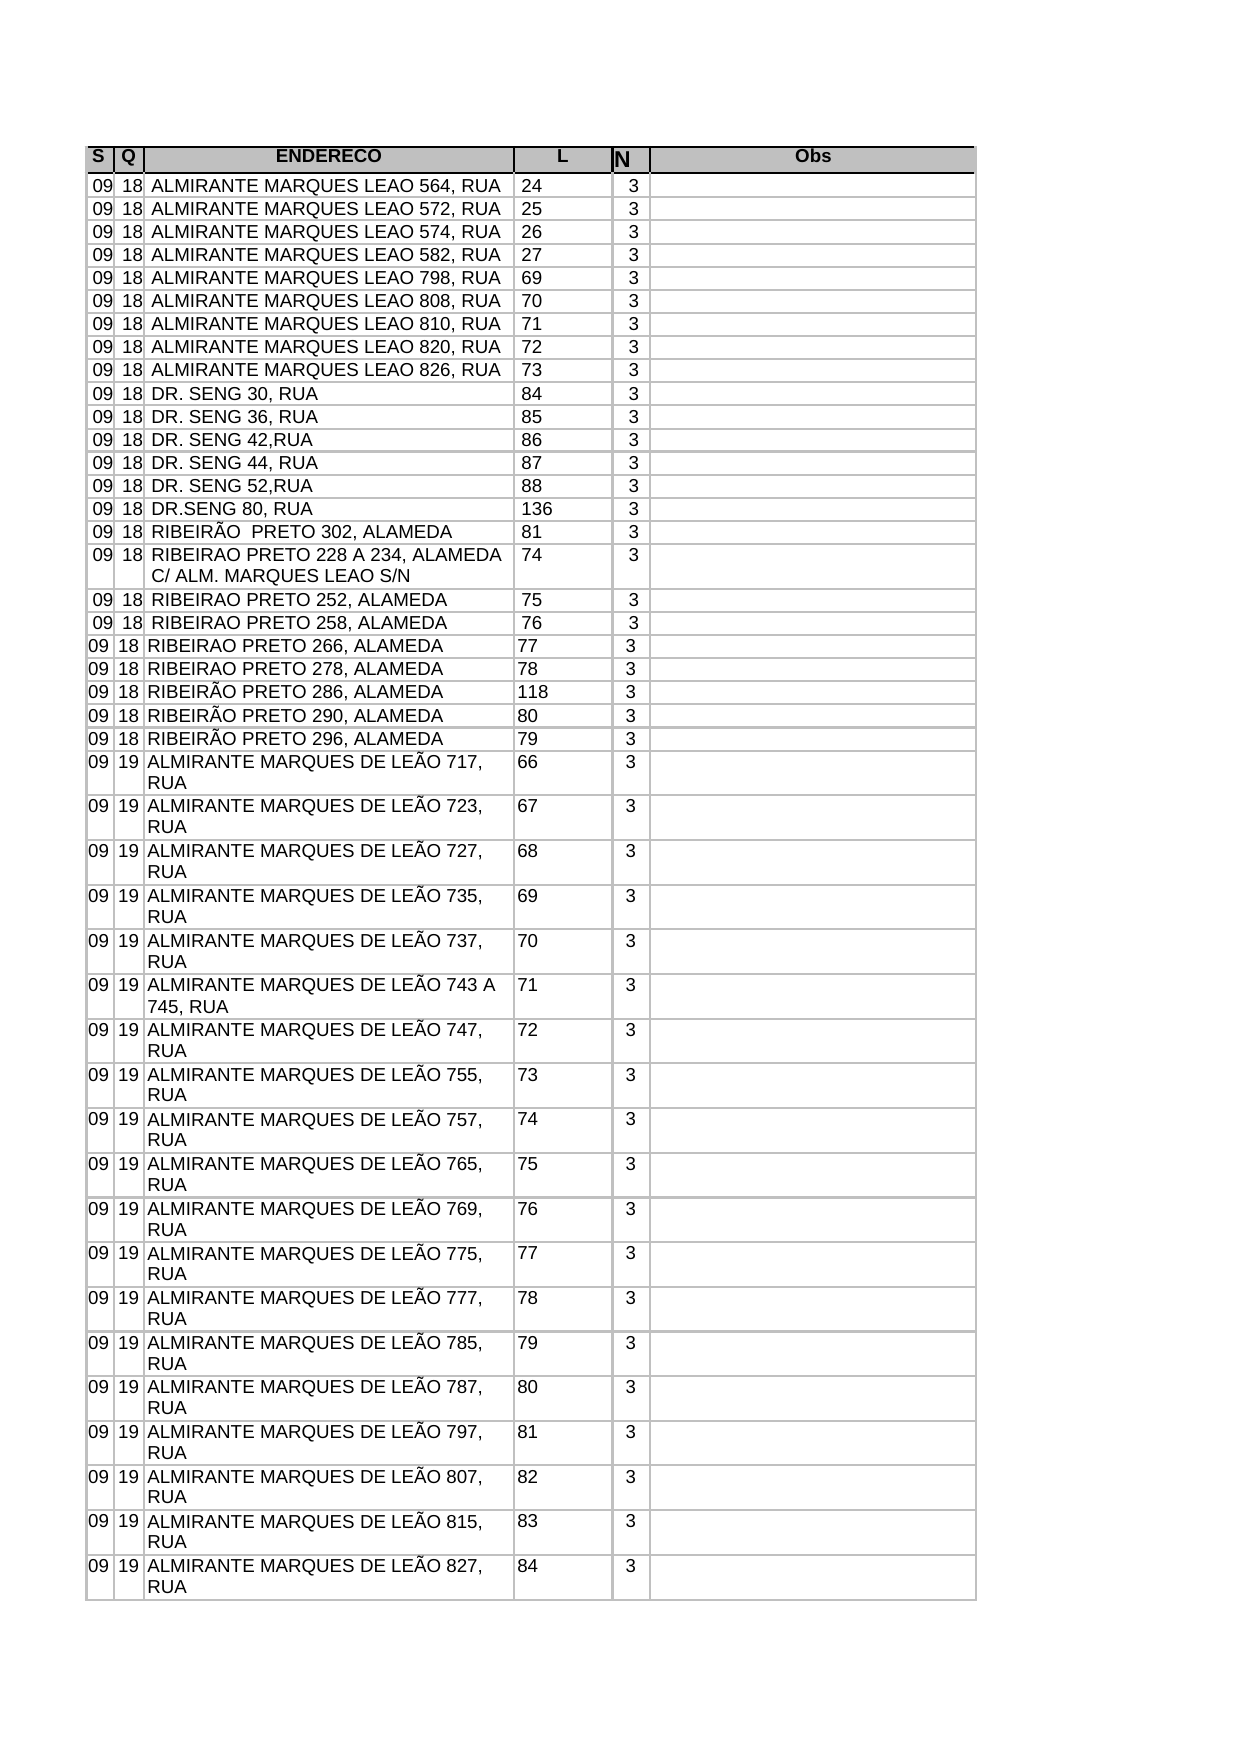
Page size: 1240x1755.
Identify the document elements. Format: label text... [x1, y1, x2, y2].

table_cell 3 [614, 796, 649, 839]
table_cell 18 [115, 174, 143, 196]
table_cell 74 [515, 545, 611, 588]
table_cell [651, 705, 975, 726]
table_cell [651, 337, 975, 358]
table_cell 3 [614, 545, 649, 588]
table_cell ALMIRANTE MARQUES DE LEÃO 769, RUA [145, 1199, 513, 1241]
table_cell 3 [614, 975, 649, 1018]
table_cell ALMIRANTE MARQUES LEAO 808, RUA [145, 291, 513, 312]
table_cell 27 [515, 245, 611, 266]
table_cell 71 [515, 975, 611, 1018]
table_cell 69 [515, 886, 611, 928]
table_cell 118 [515, 682, 611, 703]
table_cell ALMIRANTE MARQUES DE LEÃO 815, RUA [145, 1511, 513, 1554]
table_cell 3 [614, 1064, 649, 1107]
table_cell 09 [88, 752, 113, 794]
table_header Obs [651, 148, 974, 172]
table_cell [651, 314, 975, 335]
table_cell 18 [115, 430, 143, 450]
table_cell RIBEIRAO PRETO 258, ALAMEDA [145, 613, 513, 634]
table_cell [651, 522, 975, 543]
table_cell 18 [115, 682, 143, 703]
table_cell 3 [614, 1333, 649, 1375]
table_header ENDERECO [145, 148, 513, 172]
table_cell 19 [115, 841, 143, 883]
table_cell ALMIRANTE MARQUES DE LEÃO 717, RUA [145, 752, 513, 794]
table_cell 69 [515, 268, 611, 289]
table_cell [651, 360, 975, 381]
table_cell 26 [515, 221, 611, 242]
table_cell 18 [115, 337, 143, 358]
table_cell 78 [515, 659, 611, 680]
table_cell 09 [88, 174, 113, 196]
table_header L [515, 148, 611, 172]
table_cell 18 [115, 314, 143, 335]
table_cell 18 [115, 522, 143, 543]
table_cell 3 [614, 499, 649, 520]
table_cell [651, 1199, 975, 1241]
table_cell 19 [115, 930, 143, 973]
table_cell [651, 1511, 975, 1554]
table_cell 09 [88, 729, 113, 749]
table_cell 3 [614, 590, 649, 611]
table_cell 09 [88, 886, 113, 928]
table_cell [651, 1288, 975, 1330]
table_cell DR. SENG 44, RUA [145, 453, 513, 473]
table_header S [88, 148, 113, 172]
table_cell ALMIRANTE MARQUES LEAO 826, RUA [145, 360, 513, 381]
table_cell 3 [614, 1243, 649, 1286]
table_cell 09 [88, 1109, 113, 1152]
table_cell 83 [515, 1511, 611, 1554]
table_cell ALMIRANTE MARQUES DE LEÃO 723, RUA [145, 796, 513, 839]
table_cell 19 [115, 886, 143, 928]
table_cell 24 [515, 174, 611, 196]
table_cell [651, 174, 975, 196]
table_cell 18 [115, 406, 143, 427]
table_cell 3 [614, 245, 649, 266]
table_cell [651, 590, 975, 611]
table_cell 88 [515, 476, 611, 497]
table_cell DR. SENG 42,RUA [145, 430, 513, 450]
table_cell RIBEIRAO PRETO 278, ALAMEDA [145, 659, 513, 680]
table_cell 18 [115, 705, 143, 726]
table_cell 19 [115, 1466, 143, 1509]
table_cell 19 [115, 1288, 143, 1330]
table_cell [651, 198, 975, 219]
table_cell [651, 636, 975, 657]
table_cell 3 [614, 613, 649, 634]
table_cell [651, 1333, 975, 1375]
table_cell ALMIRANTE MARQUES DE LEÃO 727, RUA [145, 841, 513, 883]
table_cell 09 [88, 453, 113, 473]
table_cell 18 [115, 360, 143, 381]
table_cell 09 [88, 1064, 113, 1107]
table_cell 09 [88, 1020, 113, 1062]
table_cell [651, 729, 975, 749]
table_cell 09 [88, 1243, 113, 1286]
table_cell 79 [515, 1333, 611, 1375]
table_cell 09 [88, 636, 113, 657]
table_cell 09 [88, 590, 113, 611]
table_cell ALMIRANTE MARQUES DE LEÃO 765, RUA [145, 1154, 513, 1196]
table_cell 09 [88, 659, 113, 680]
table_cell 84 [515, 383, 611, 404]
table_cell 19 [115, 752, 143, 794]
table_cell 3 [614, 705, 649, 726]
table_cell 09 [88, 930, 113, 973]
table_cell 09 [88, 268, 113, 289]
table_cell [651, 499, 975, 520]
table_cell 09 [88, 291, 113, 312]
table_cell 09 [88, 1288, 113, 1330]
table_cell [651, 291, 975, 312]
table_cell [651, 886, 975, 928]
table_cell 19 [115, 1511, 143, 1554]
table_cell 09 [88, 1511, 113, 1554]
table_cell [651, 975, 975, 1018]
table_cell 3 [614, 886, 649, 928]
table_cell 87 [515, 453, 611, 473]
table_cell 09 [88, 841, 113, 883]
table_cell 19 [115, 1377, 143, 1420]
table_cell 3 [614, 268, 649, 289]
table_cell [651, 221, 975, 242]
table_cell 80 [515, 1377, 611, 1420]
table_cell ALMIRANTE MARQUES DE LEÃO 775, RUA [145, 1243, 513, 1286]
table_cell DR.SENG 80, RUA [145, 499, 513, 520]
table_cell 3 [614, 337, 649, 358]
table_cell 18 [115, 383, 143, 404]
table_cell 3 [614, 841, 649, 883]
table_cell 09 [88, 337, 113, 358]
table_cell 3 [614, 221, 649, 242]
table_cell 18 [115, 453, 143, 473]
table_cell 3 [614, 406, 649, 427]
table_cell 09 [88, 1199, 113, 1241]
table_cell [651, 752, 975, 794]
table_cell ALMIRANTE MARQUES LEAO 820, RUA [145, 337, 513, 358]
table_cell 3 [614, 476, 649, 497]
table_cell 3 [614, 930, 649, 973]
table_cell 85 [515, 406, 611, 427]
table_cell 09 [88, 613, 113, 634]
table_cell 18 [115, 245, 143, 266]
table_cell 71 [515, 314, 611, 335]
table_cell ALMIRANTE MARQUES DE LEÃO 757, RUA [145, 1109, 513, 1152]
table_cell 09 [88, 1556, 113, 1598]
table_cell 3 [614, 360, 649, 381]
table_cell 18 [115, 476, 143, 497]
table_cell 3 [614, 1556, 649, 1598]
table_header N [614, 148, 649, 172]
table_cell 81 [515, 522, 611, 543]
table_cell 76 [515, 1199, 611, 1241]
table_cell [651, 245, 975, 266]
table_cell RIBEIRAO PRETO 228 A 234, ALAMEDA C/ ALM. MARQUES LEAO S/N [145, 545, 513, 588]
table_cell ALMIRANTE MARQUES DE LEÃO 747, RUA [145, 1020, 513, 1062]
table_cell ALMIRANTE MARQUES LEAO 582, RUA [145, 245, 513, 266]
table_cell 19 [115, 1064, 143, 1107]
table_cell ALMIRANTE MARQUES LEAO 574, RUA [145, 221, 513, 242]
table_cell DR. SENG 30, RUA [145, 383, 513, 404]
table_cell 18 [115, 729, 143, 749]
table_cell [651, 930, 975, 973]
table_cell 09 [88, 1422, 113, 1464]
table_cell 25 [515, 198, 611, 219]
table_cell 18 [115, 659, 143, 680]
table_cell 09 [88, 476, 113, 497]
table_cell ALMIRANTE MARQUES DE LEÃO 737, RUA [145, 930, 513, 973]
table_cell 09 [88, 1333, 113, 1375]
table_cell RIBEIRAO PRETO 252, ALAMEDA [145, 590, 513, 611]
table_cell 3 [614, 1377, 649, 1420]
table_cell ALMIRANTE MARQUES DE LEÃO 797, RUA [145, 1422, 513, 1464]
table_cell 70 [515, 930, 611, 973]
table_cell 84 [515, 1556, 611, 1598]
table_cell 09 [88, 1466, 113, 1509]
table_cell 66 [515, 752, 611, 794]
table_cell ALMIRANTE MARQUES DE LEÃO 807, RUA [145, 1466, 513, 1509]
table_cell [651, 841, 975, 883]
table_cell [651, 406, 975, 427]
table_cell [651, 682, 975, 703]
table_cell 72 [515, 337, 611, 358]
table_cell 18 [115, 291, 143, 312]
table_cell 80 [515, 705, 611, 726]
table_cell 19 [115, 1109, 143, 1152]
table_cell 77 [515, 1243, 611, 1286]
table_cell 3 [614, 659, 649, 680]
table_cell ALMIRANTE MARQUES DE LEÃO 755, RUA [145, 1064, 513, 1107]
table_cell 3 [614, 430, 649, 450]
table_cell 09 [88, 1377, 113, 1420]
table_cell 19 [115, 1199, 143, 1241]
table_cell 3 [614, 1288, 649, 1330]
table_cell 09 [88, 245, 113, 266]
table_cell 3 [614, 1199, 649, 1241]
table_cell [651, 383, 975, 404]
table_cell [651, 1109, 975, 1152]
table_cell 70 [515, 291, 611, 312]
table_cell ALMIRANTE MARQUES DE LEÃO 743 A 745, RUA [145, 975, 513, 1018]
table_header Q [115, 148, 143, 172]
table_cell 09 [88, 198, 113, 219]
table_cell 18 [115, 545, 143, 588]
table_cell 18 [115, 268, 143, 289]
table_cell 09 [88, 796, 113, 839]
table_cell 3 [614, 383, 649, 404]
table_cell 82 [515, 1466, 611, 1509]
table_cell 78 [515, 1288, 611, 1330]
table_cell ALMIRANTE MARQUES DE LEÃO 785, RUA [145, 1333, 513, 1375]
table_cell 75 [515, 1154, 611, 1196]
table_cell [651, 1377, 975, 1420]
table_cell 3 [614, 1422, 649, 1464]
table_cell 75 [515, 590, 611, 611]
table_cell 09 [88, 522, 113, 543]
table_cell 19 [115, 796, 143, 839]
table_cell 09 [88, 975, 113, 1018]
table_cell ALMIRANTE MARQUES DE LEÃO 827, RUA [145, 1556, 513, 1598]
table_cell RIBEIRÃO PRETO 302, ALAMEDA [145, 522, 513, 543]
table_cell 19 [115, 1243, 143, 1286]
table_cell 18 [115, 613, 143, 634]
table_cell [651, 1422, 975, 1464]
table_cell ALMIRANTE MARQUES DE LEÃO 735, RUA [145, 886, 513, 928]
table_cell 81 [515, 1422, 611, 1464]
table_cell 18 [115, 221, 143, 242]
table_cell 09 [88, 221, 113, 242]
table_cell [651, 268, 975, 289]
table_cell [651, 659, 975, 680]
table_cell 19 [115, 1154, 143, 1196]
table_cell 67 [515, 796, 611, 839]
table_cell 19 [115, 1556, 143, 1598]
table_cell ALMIRANTE MARQUES LEAO 564, RUA [145, 174, 513, 196]
table_cell 3 [614, 291, 649, 312]
table_cell 3 [614, 198, 649, 219]
table_cell [651, 613, 975, 634]
table_cell 3 [614, 453, 649, 473]
table_cell 86 [515, 430, 611, 450]
table_cell 09 [88, 314, 113, 335]
table_cell 68 [515, 841, 611, 883]
table_cell 77 [515, 636, 611, 657]
table_cell [651, 476, 975, 497]
table_cell 09 [88, 430, 113, 450]
table_cell 73 [515, 360, 611, 381]
table_cell RIBEIRAO PRETO 266, ALAMEDA [145, 636, 513, 657]
table_cell 09 [88, 499, 113, 520]
table_cell 19 [115, 975, 143, 1018]
table_cell [651, 545, 975, 588]
table_cell [651, 1020, 975, 1062]
table_cell 19 [115, 1422, 143, 1464]
table_cell 3 [614, 682, 649, 703]
table_cell DR. SENG 52,RUA [145, 476, 513, 497]
table_cell ALMIRANTE MARQUES DE LEÃO 787, RUA [145, 1377, 513, 1420]
table_cell 18 [115, 590, 143, 611]
table_cell 09 [88, 406, 113, 427]
table_cell 19 [115, 1333, 143, 1375]
table_cell 09 [88, 1154, 113, 1196]
table_cell 3 [614, 522, 649, 543]
table_cell [651, 1466, 975, 1509]
table_cell [651, 796, 975, 839]
table_cell 74 [515, 1109, 611, 1152]
table_cell 3 [614, 1109, 649, 1152]
table_cell 18 [115, 198, 143, 219]
table_cell [651, 1556, 975, 1598]
table_cell 3 [614, 1020, 649, 1062]
table_cell 09 [88, 360, 113, 381]
table_cell RIBEIRÃO PRETO 296, ALAMEDA [145, 729, 513, 749]
table_cell ALMIRANTE MARQUES LEAO 572, RUA [145, 198, 513, 219]
table_cell 19 [115, 1020, 143, 1062]
table_cell [651, 453, 975, 473]
table_cell 79 [515, 729, 611, 749]
table_cell 09 [88, 705, 113, 726]
table_cell 18 [115, 636, 143, 657]
table_cell 3 [614, 1154, 649, 1196]
table_cell ALMIRANTE MARQUES LEAO 798, RUA [145, 268, 513, 289]
table_cell ALMIRANTE MARQUES DE LEÃO 777, RUA [145, 1288, 513, 1330]
table_cell 3 [614, 729, 649, 749]
table_cell 136 [515, 499, 611, 520]
table_cell 76 [515, 613, 611, 634]
table_cell [651, 1154, 975, 1196]
table_cell 72 [515, 1020, 611, 1062]
table_cell 18 [115, 499, 143, 520]
table_cell RIBEIRÃO PRETO 290, ALAMEDA [145, 705, 513, 726]
table_cell 73 [515, 1064, 611, 1107]
table_cell ALMIRANTE MARQUES LEAO 810, RUA [145, 314, 513, 335]
table_cell 3 [614, 174, 649, 196]
table_cell [651, 1243, 975, 1286]
table_cell 3 [614, 1511, 649, 1554]
table_cell 3 [614, 752, 649, 794]
table_cell [651, 1064, 975, 1107]
table_cell RIBEIRÃO PRETO 286, ALAMEDA [145, 682, 513, 703]
table_cell [651, 430, 975, 450]
table_cell 09 [88, 682, 113, 703]
table_cell 09 [88, 545, 113, 588]
table_cell 3 [614, 636, 649, 657]
table_cell DR. SENG 36, RUA [145, 406, 513, 427]
table_cell 3 [614, 314, 649, 335]
table_cell 09 [88, 383, 113, 404]
table_cell 3 [614, 1466, 649, 1509]
